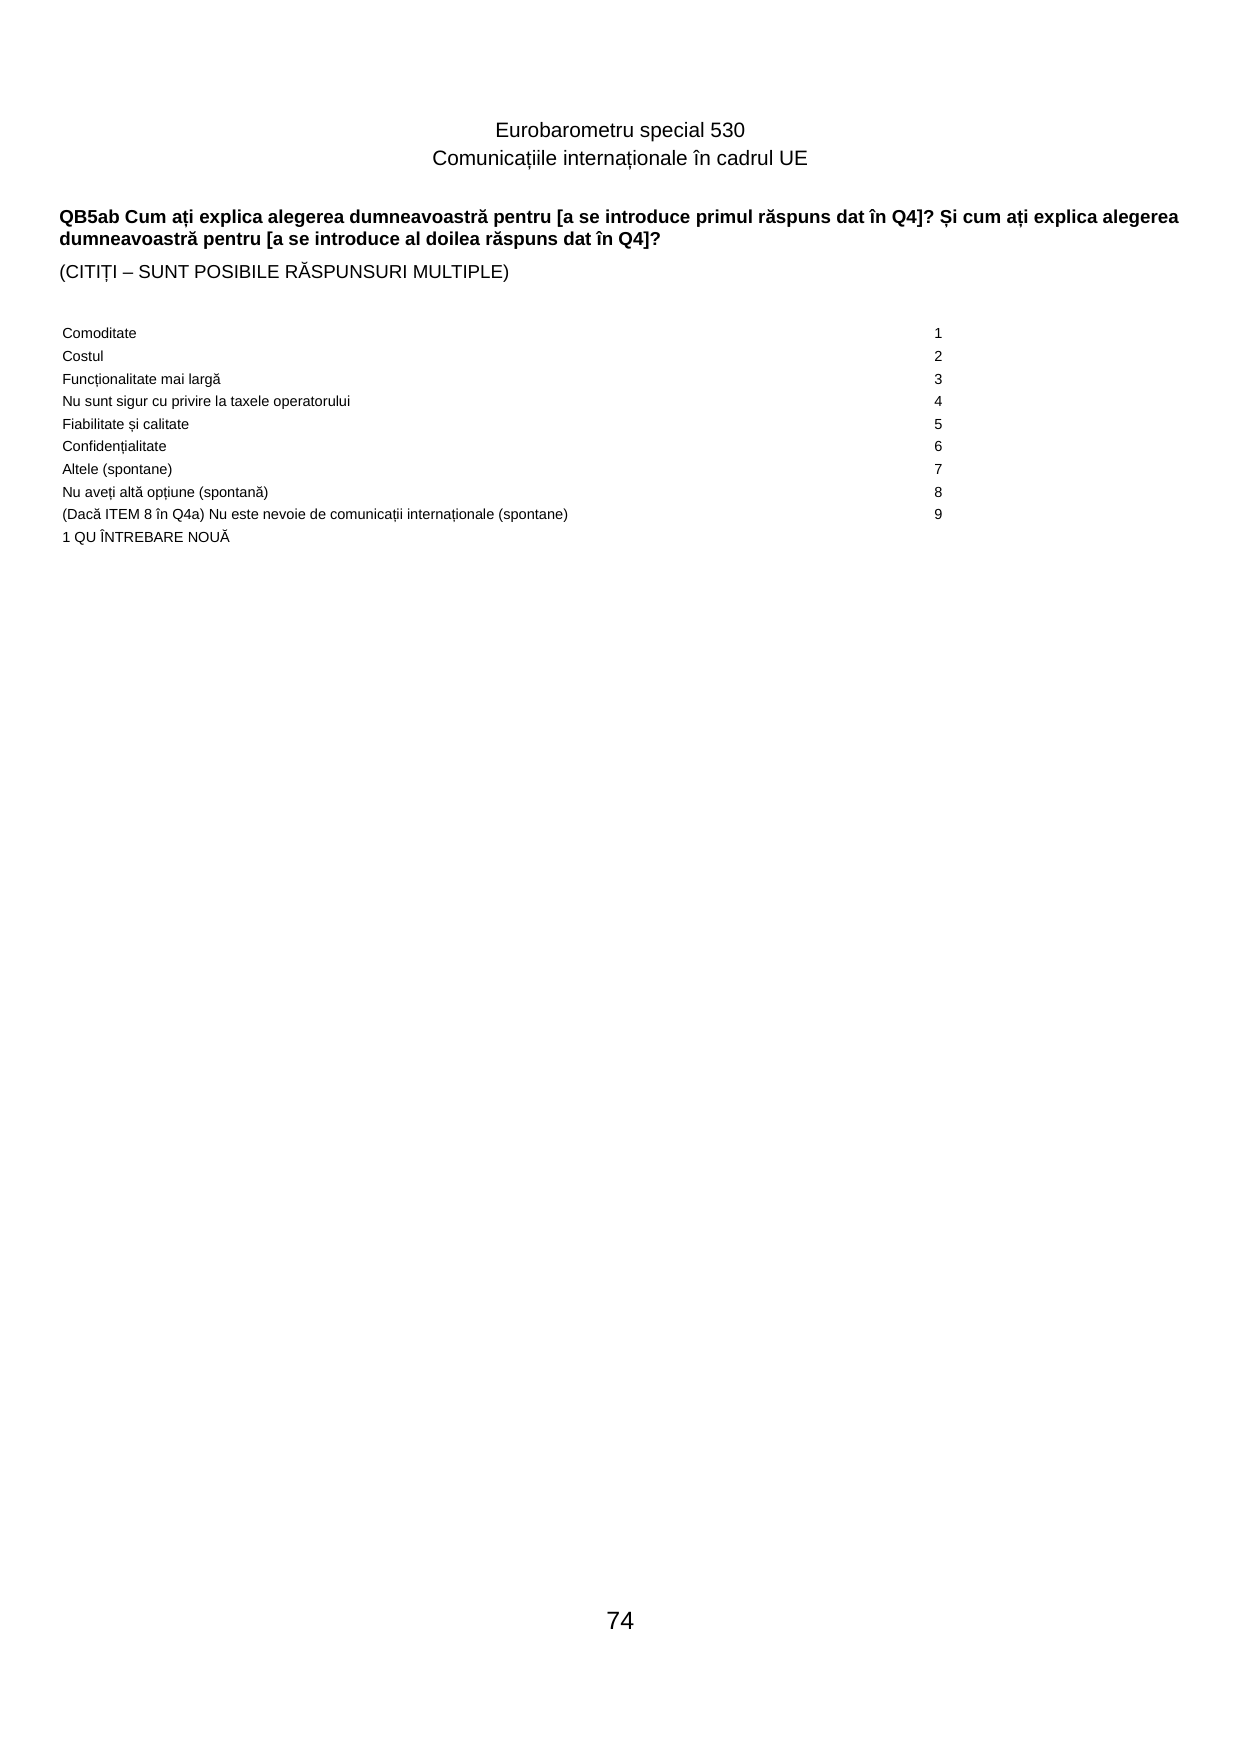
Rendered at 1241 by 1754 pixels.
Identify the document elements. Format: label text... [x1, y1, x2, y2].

table_cell Costul [59, 345, 806, 367]
table_cell [806, 526, 945, 548]
table_cell 7 [806, 458, 945, 480]
text QB5ab Cum ați explica alegerea dumneavoastră pentru [a se introduce primul răspuns dat în Q4]? Și cum ați explica alegerea dumneavoastră pentru [a se introduce al doilea răspuns dat în Q4]? [59, 206, 1181, 249]
table_cell 8 [806, 480, 945, 503]
table_header 1 [806, 322, 945, 345]
table_cell (Dacă ITEM 8 în Q4a) Nu este nevoie de comunicații internaționale (spontane) [59, 503, 806, 526]
table_cell Confidențialitate [59, 435, 806, 458]
table_cell Nu aveți altă opțiune (spontană) [59, 480, 806, 503]
table_cell Altele (spontane) [59, 458, 806, 480]
table_cell Funcționalitate mai largă [59, 368, 806, 390]
table_cell 4 [806, 390, 945, 413]
table_cell 9 [806, 503, 945, 526]
table_cell 2 [806, 345, 945, 367]
table_cell 5 [806, 413, 945, 435]
table_cell Nu sunt sigur cu privire la taxele operatorului [59, 390, 806, 413]
table_cell 3 [806, 368, 945, 390]
table_cell Fiabilitate și calitate [59, 413, 806, 435]
table_header Comoditate [59, 322, 806, 345]
table_cell 1 QU ÎNTREBARE NOUĂ [59, 526, 806, 548]
text (CITIȚI – SUNT POSIBILE RĂSPUNSURI MULTIPLE) [59, 261, 1181, 283]
table_cell 6 [806, 435, 945, 458]
